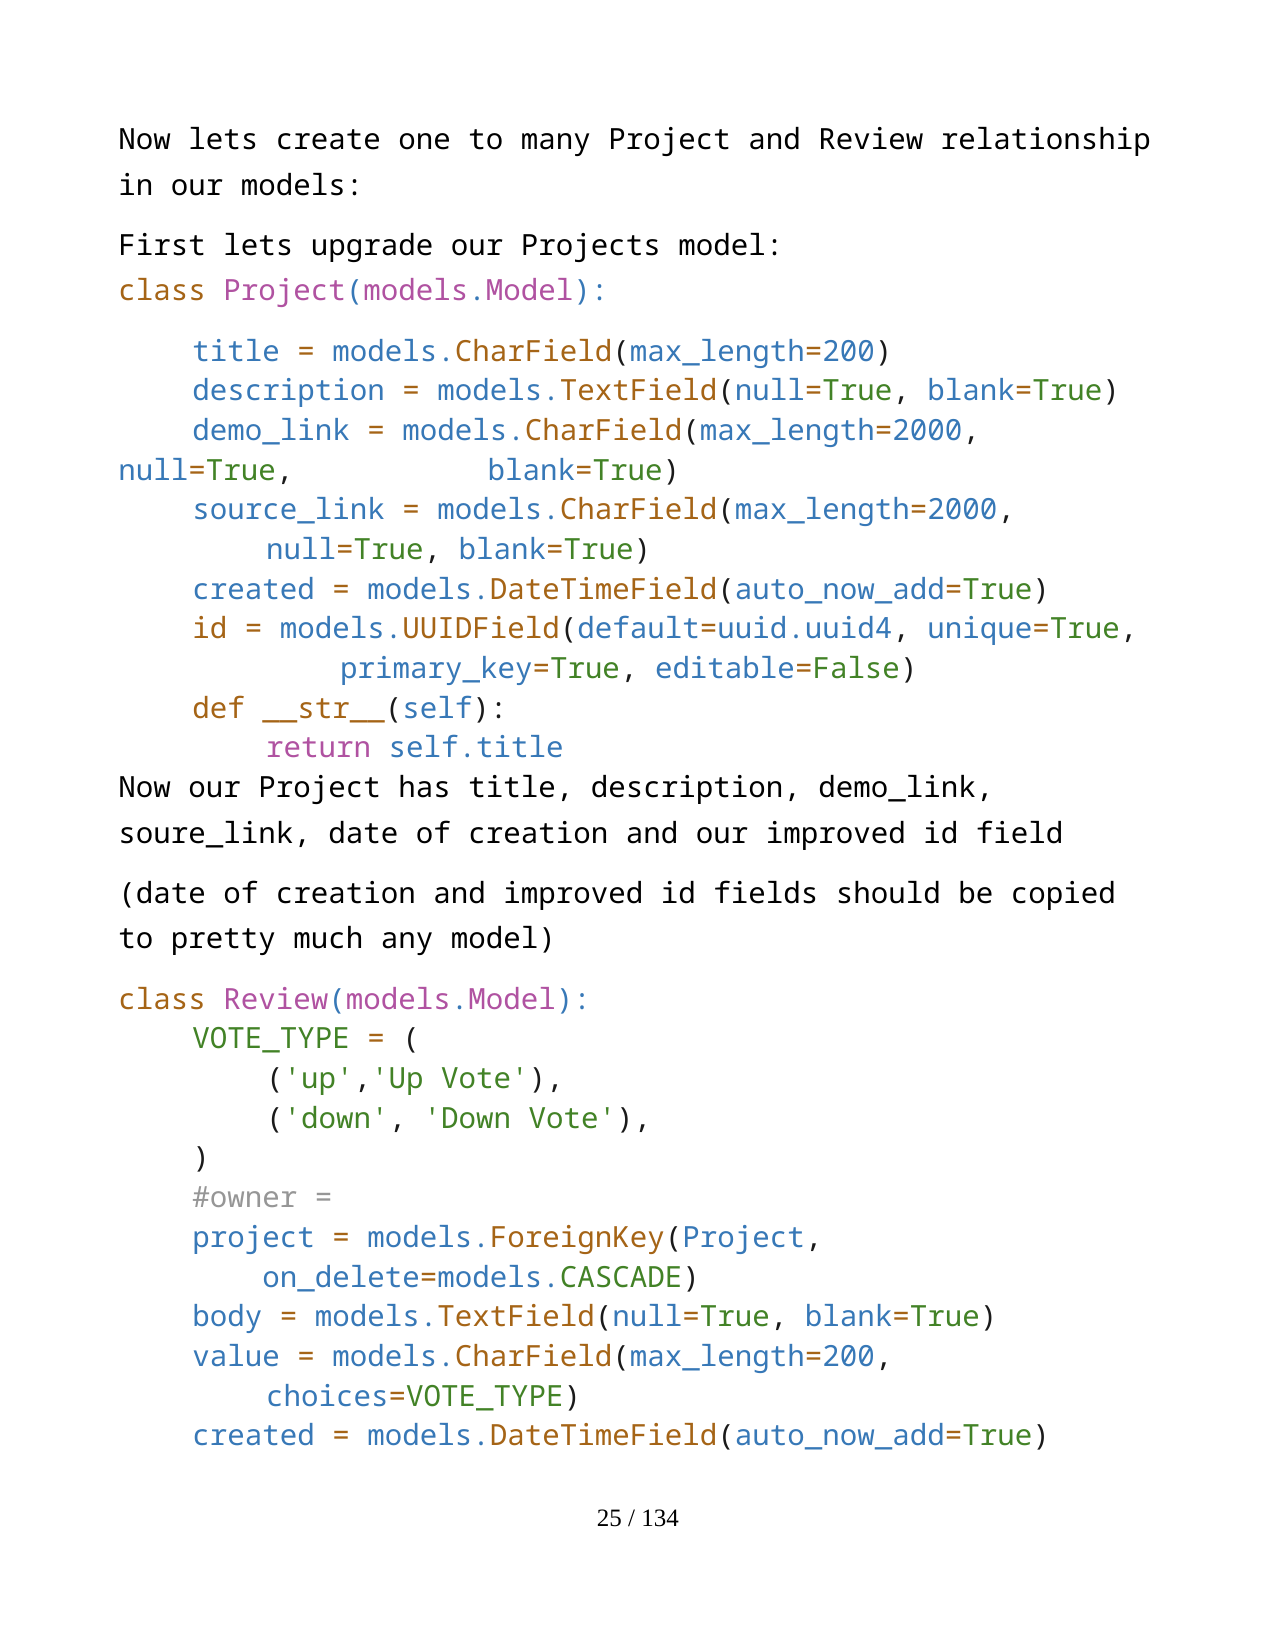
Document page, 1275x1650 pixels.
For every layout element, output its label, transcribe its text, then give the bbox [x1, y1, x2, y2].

text created = models.DateTimeField(auto_now_add=True) [118, 1414, 1157, 1454]
text demo_link = models.CharField(max_length=2000, null=True, blank=True) [118, 409, 1157, 488]
text VOTE_TYPE = ( [118, 1018, 1157, 1057]
text body = models.TextField(null=True, blank=True) [118, 1296, 1157, 1335]
text return self.title [118, 727, 1157, 766]
text project = models.ForeignKey(Project, on_delete=models.CASCADE) [118, 1216, 1157, 1296]
text ('up','Up Vote'), [118, 1057, 1157, 1097]
text #owner = [118, 1176, 1157, 1216]
text (date of creation and improved id fields should be copied to pretty much any model) [118, 872, 1157, 957]
text def __str__(self): [118, 687, 1157, 727]
text First lets upgrade our Projects model: class Project(models.Model): [118, 224, 1157, 309]
text value = models.CharField(max_length=200, choices=VOTE_TYPE) [118, 1335, 1157, 1414]
text ) [118, 1137, 1157, 1176]
text description = models.TextField(null=True, blank=True) [118, 369, 1157, 409]
text id = models.UUIDField(default=uuid.uuid4, unique=True, primary_key=True, editable=False) [118, 608, 1157, 687]
text title = models.CharField(max_length=200) [118, 330, 1157, 369]
text created = models.DateTimeField(auto_now_add=True) [118, 568, 1157, 608]
text Now lets create one to many Project and Review relationship in our models: [118, 118, 1157, 203]
text Now our Project has title, description, demo_link, soure_link, date of creation and our improved id field [118, 766, 1157, 852]
text class Review(models.Model): [118, 978, 1157, 1018]
text source_link = models.CharField(max_length=2000, null=True, blank=True) [118, 488, 1157, 568]
text ('down', 'Down Vote'), [118, 1097, 1157, 1137]
